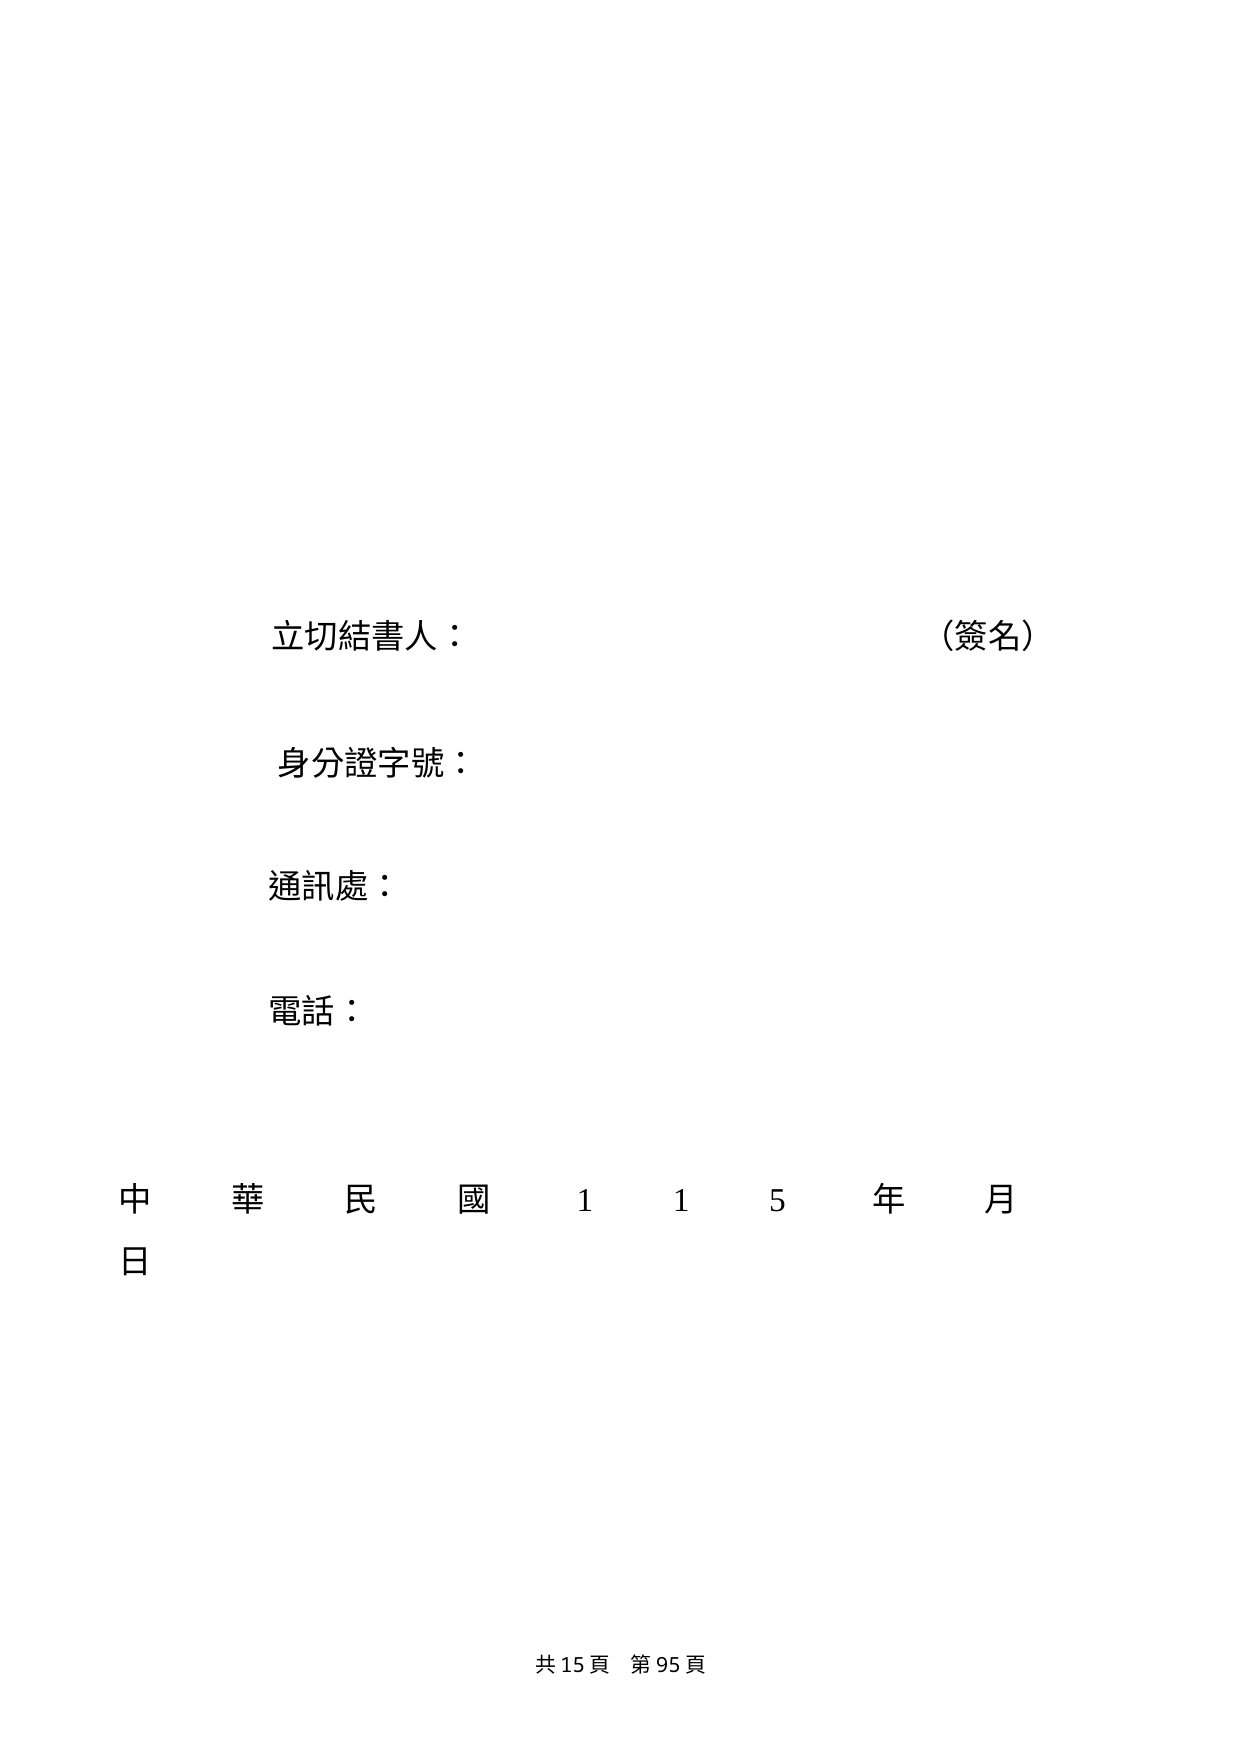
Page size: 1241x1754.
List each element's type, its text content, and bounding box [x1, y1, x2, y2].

text 通訊處： [118, 843, 1122, 905]
text 中華民國115年月日 [118, 1155, 1122, 1280]
text 立切結書人： （簽名） [118, 593, 1122, 655]
text 電話： [118, 968, 1122, 1030]
text 身分證字號： [118, 718, 1122, 780]
